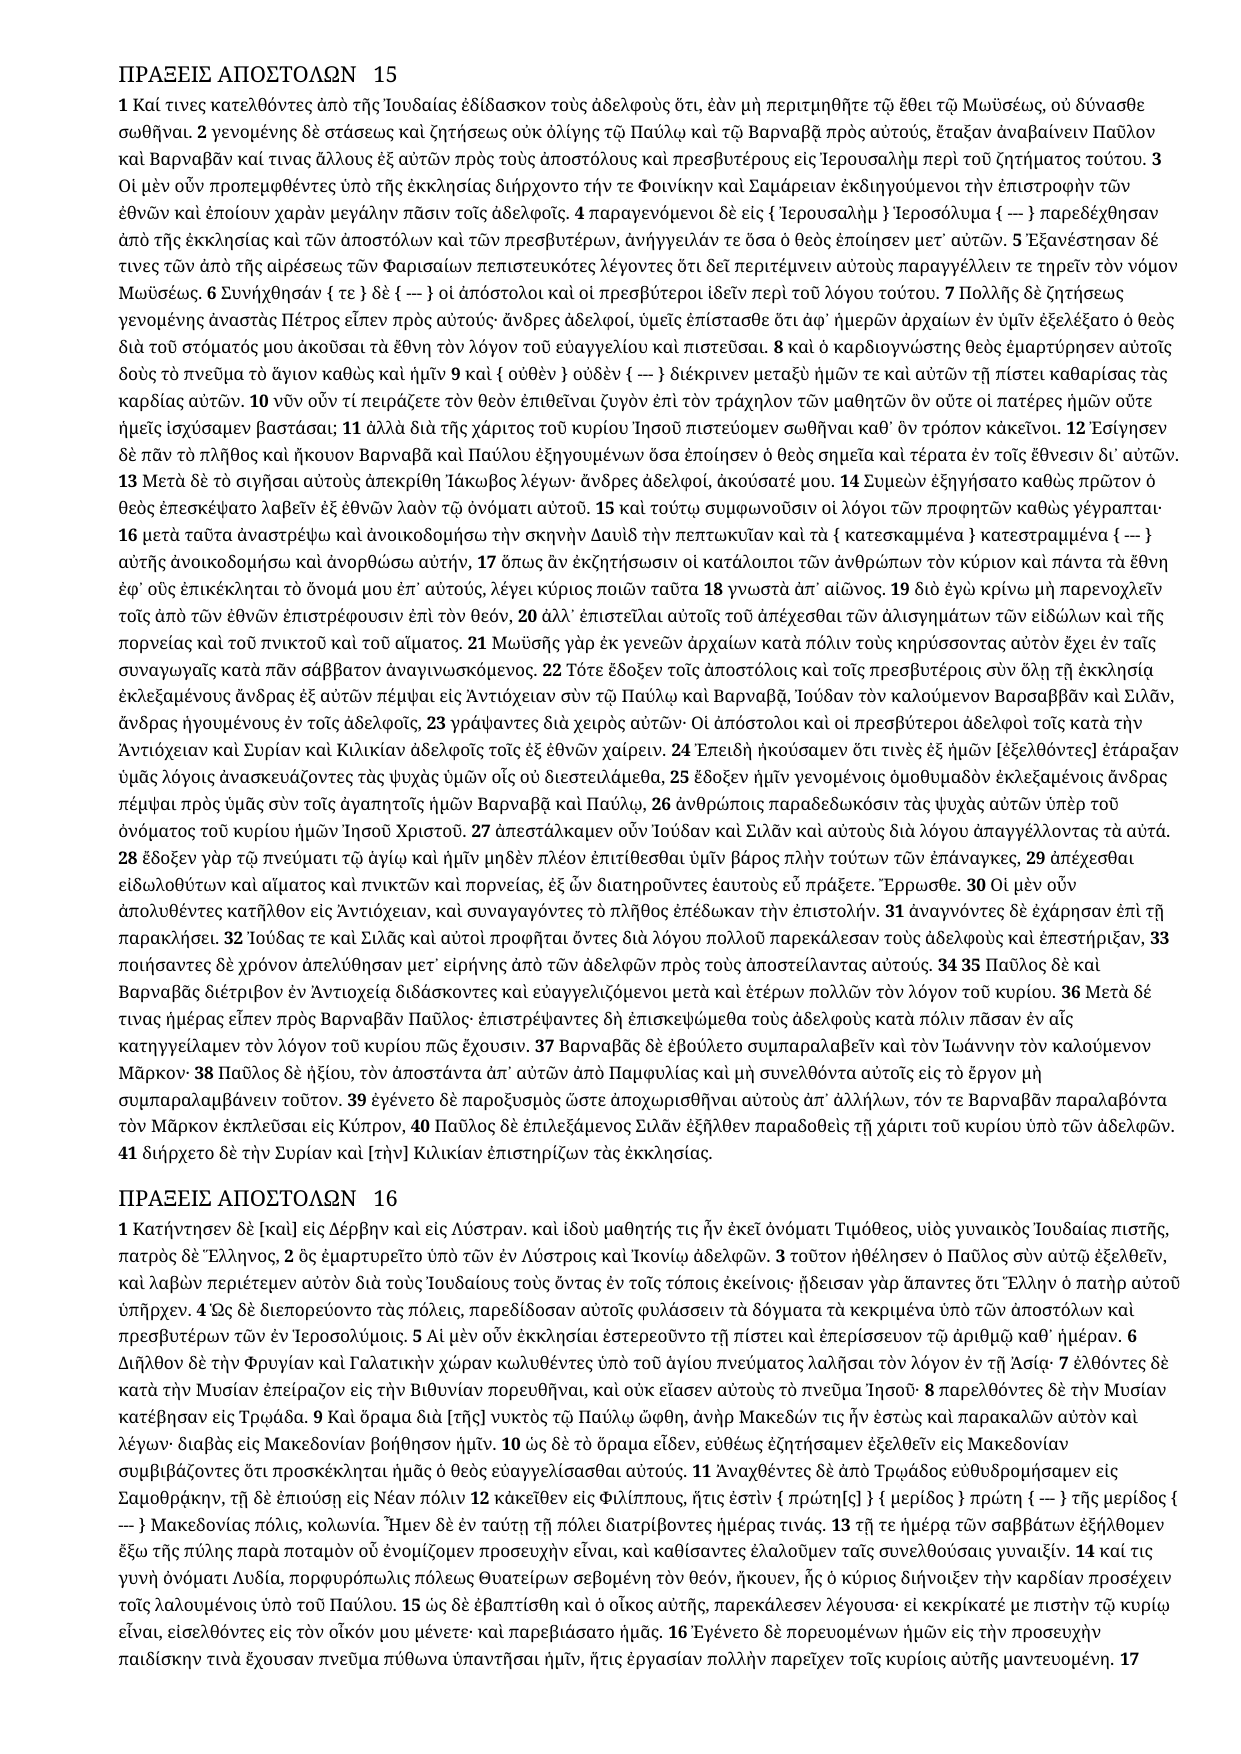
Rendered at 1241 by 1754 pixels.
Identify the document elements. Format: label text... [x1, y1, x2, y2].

text ΠΡΑΞΕΙΣ ΑΠΟΣΤΟΛΩΝ 16 [118, 1183, 1181, 1213]
text 1 Καί τινες κατελθόντες ἀπὸ τῆς Ἰουδαίας ἐδίδασκον τοὺς ἀδελφοὺς ὅτι, ἐὰν μὴ περιτμηθῆτε τῷ ἔθει τῷ Μωϋσέως, οὐ δύνασθε σωθῆναι. 2 γενομένης δὲ στάσεως καὶ ζητήσεως οὐκ ὀλίγης τῷ Παύλῳ καὶ τῷ Βαρναβᾷ πρὸς αὐτούς, ἔταξαν ἀναβαίνειν Παῦλον καὶ Βαρναβᾶν καί τινας ἄλλους ἐξ αὐτῶν πρὸς τοὺς ἀποστόλους καὶ πρεσβυτέρους εἰς Ἰερουσαλὴμ περὶ τοῦ ζητήματος τούτου. 3 Οἱ μὲν οὖν προπεμφθέντες ὑπὸ τῆς ἐκκλησίας διήρχοντο τήν τε Φοινίκην καὶ Σαμάρειαν ἐκδιηγούμενοι τὴν ἐπιστροφὴν τῶν ἐθνῶν καὶ ἐποίουν χαρὰν μεγάλην πᾶσιν τοῖς ἀδελφοῖς. 4 παραγενόμενοι δὲ εἰς { Ἰερουσαλὴμ } Ἱεροσόλυμα { --- } παρεδέχθησαν ἀπὸ τῆς ἐκκλησίας καὶ τῶν ἀποστόλων καὶ τῶν πρεσβυτέρων, ἀνήγγειλάν τε ὅσα ὁ θεὸς ἐποίησεν μετ᾽ αὐτῶν. 5 Ἐξανέστησαν δέ τινες τῶν ἀπὸ τῆς αἱρέσεως τῶν Φαρισαίων πεπιστευκότες λέγοντες ὅτι δεῖ περιτέμνειν αὐτοὺς παραγγέλλειν τε τηρεῖν τὸν νόμον Μωϋσέως. 6 Συνήχθησάν { τε } δὲ { --- } οἱ ἀπόστολοι καὶ οἱ πρεσβύτεροι ἰδεῖν περὶ τοῦ λόγου τούτου. 7 Πολλῆς δὲ ζητήσεως γενομένης ἀναστὰς Πέτρος εἶπεν πρὸς αὐτούς· ἄνδρες ἀδελφοί, ὑμεῖς ἐπίστασθε ὅτι ἀφ᾽ ἡμερῶν ἀρχαίων ἐν ὑμῖν ἐξελέξατο ὁ θεὸς διὰ τοῦ στόματός μου ἀκοῦσαι τὰ ἔθνη τὸν λόγον τοῦ εὐαγγελίου καὶ πιστεῦσαι. 8 καὶ ὁ καρδιογνώστης θεὸς ἐμαρτύρησεν αὐτοῖς δοὺς τὸ πνεῦμα τὸ ἅγιον καθὼς καὶ ἡμῖν 9 καὶ { οὐθὲν } οὐδὲν { --- } διέκρινεν μεταξὺ ἡμῶν τε καὶ αὐτῶν τῇ πίστει καθαρίσας τὰς καρδίας αὐτῶν. 10 νῦν οὖν τί πειράζετε τὸν θεὸν ἐπιθεῖναι ζυγὸν ἐπὶ τὸν τράχηλον τῶν μαθητῶν ὃν οὔτε οἱ πατέρες ἡμῶν οὔτε ἡμεῖς ἰσχύσαμεν βαστάσαι; 11 ἀλλὰ διὰ τῆς χάριτος τοῦ κυρίου Ἰησοῦ πιστεύομεν σωθῆναι καθ᾽ ὃν τρόπον κἀκεῖνοι. 12 Ἐσίγησεν δὲ πᾶν τὸ πλῆθος καὶ ἤκουον Βαρναβᾶ καὶ Παύλου ἐξηγουμένων ὅσα ἐποίησεν ὁ θεὸς σημεῖα καὶ τέρατα ἐν τοῖς ἔθνεσιν δι᾽ αὐτῶν. 13 Μετὰ δὲ τὸ σιγῆσαι αὐτοὺς ἀπεκρίθη Ἰάκωβος λέγων· ἄνδρες ἀδελφοί, ἀκούσατέ μου. 14 Συμεὼν ἐξηγήσατο καθὼς πρῶτον ὁ θεὸς ἐπεσκέψατο λαβεῖν ἐξ ἐθνῶν λαὸν τῷ ὀνόματι αὐτοῦ. 15 καὶ τούτῳ συμφωνοῦσιν οἱ λόγοι τῶν προφητῶν καθὼς γέγραπται· 16 μετὰ ταῦτα ἀναστρέψω καὶ ἀνοικοδομήσω τὴν σκηνὴν Δαυὶδ τὴν πεπτωκυῖαν καὶ τὰ { κατεσκαμμένα } κατεστραμμένα { --- } αὐτῆς ἀνοικοδομήσω καὶ ἀνορθώσω αὐτήν, 17 ὅπως ἂν ἐκζητήσωσιν οἱ κατάλοιποι τῶν ἀνθρώπων τὸν κύριον καὶ πάντα τὰ ἔθνη ἐφ᾽ οὓς ἐπικέκληται τὸ ὄνομά μου ἐπ᾽ αὐτούς, λέγει κύριος ποιῶν ταῦτα 18 γνωστὰ ἀπ᾽ αἰῶνος. 19 διὸ ἐγὼ κρίνω μὴ παρενοχλεῖν τοῖς ἀπὸ τῶν ἐθνῶν ἐπιστρέφουσιν ἐπὶ τὸν θεόν, 20 ἀλλ᾽ ἐπιστεῖλαι αὐτοῖς τοῦ ἀπέχεσθαι τῶν ἀλισγημάτων τῶν εἰδώλων καὶ τῆς πορνείας καὶ τοῦ πνικτοῦ καὶ τοῦ αἵματος. 21 Μωϋσῆς γὰρ ἐκ γενεῶν ἀρχαίων κατὰ πόλιν τοὺς κηρύσσοντας αὐτὸν ἔχει ἐν ταῖς συναγωγαῖς κατὰ πᾶν σάββατον ἀναγινωσκόμενος. 22 Τότε ἔδοξεν τοῖς ἀποστόλοις καὶ τοῖς πρεσβυτέροις σὺν ὅλῃ τῇ ἐκκλησίᾳ ἐκλεξαμένους ἄνδρας ἐξ αὐτῶν πέμψαι εἰς Ἀντιόχειαν σὺν τῷ Παύλῳ καὶ Βαρναβᾷ, Ἰούδαν τὸν καλούμενον Βαρσαββᾶν καὶ Σιλᾶν, ἄνδρας ἡγουμένους ἐν τοῖς ἀδελφοῖς, 23 γράψαντες διὰ χειρὸς αὐτῶν· Οἱ ἀπόστολοι καὶ οἱ πρεσβύτεροι ἀδελφοὶ τοῖς κατὰ τὴν Ἀντιόχειαν καὶ Συρίαν καὶ Κιλικίαν ἀδελφοῖς τοῖς ἐξ ἐθνῶν χαίρειν. 24 Ἐπειδὴ ἠκούσαμεν ὅτι τινὲς ἐξ ἡμῶν [ἐξελθόντες] ἐτάραξαν ὑμᾶς λόγοις ἀνασκευάζοντες τὰς ψυχὰς ὑμῶν οἷς οὐ διεστειλάμεθα, 25 ἔδοξεν ἡμῖν γενομένοις ὁμοθυμαδὸν ἐκλεξαμένοις ἄνδρας πέμψαι πρὸς ὑμᾶς σὺν τοῖς ἀγαπητοῖς ἡμῶν Βαρναβᾷ καὶ Παύλῳ, 26 ἀνθρώποις παραδεδωκόσιν τὰς ψυχὰς αὐτῶν ὑπὲρ τοῦ ὀνόματος τοῦ κυρίου ἡμῶν Ἰησοῦ Χριστοῦ. 27 ἀπεστάλκαμεν οὖν Ἰούδαν καὶ Σιλᾶν καὶ αὐτοὺς διὰ λόγου ἀπαγγέλλοντας τὰ αὐτά. 28 ἔδοξεν γὰρ τῷ πνεύματι τῷ ἁγίῳ καὶ ἡμῖν μηδὲν πλέον ἐπιτίθεσθαι ὑμῖν βάρος πλὴν τούτων τῶν ἐπάναγκες, 29 ἀπέχεσθαι εἰδωλοθύτων καὶ αἵματος καὶ πνικτῶν καὶ πορνείας, ἐξ ὧν διατηροῦντες ἑαυτοὺς εὖ πράξετε. Ἔρρωσθε. 30 Οἱ μὲν οὖν ἀπολυθέντες κατῆλθον εἰς Ἀντιόχειαν, καὶ συναγαγόντες τὸ πλῆθος ἐπέδωκαν τὴν ἐπιστολήν. 31 ἀναγνόντες δὲ ἐχάρησαν ἐπὶ τῇ παρακλήσει. 32 Ἰούδας τε καὶ Σιλᾶς καὶ αὐτοὶ προφῆται ὄντες διὰ λόγου πολλοῦ παρεκάλεσαν τοὺς ἀδελφοὺς καὶ ἐπεστήριξαν, 33 ποιήσαντες δὲ χρόνον ἀπελύθησαν μετ᾽ εἰρήνης ἀπὸ τῶν ἀδελφῶν πρὸς τοὺς ἀποστείλαντας αὐτούς. 34 35 Παῦλος δὲ καὶ Βαρναβᾶς διέτριβον ἐν Ἀντιοχείᾳ διδάσκοντες καὶ εὐαγγελιζόμενοι μετὰ καὶ ἑτέρων πολλῶν τὸν λόγον τοῦ κυρίου. 36 Μετὰ δέ τινας ἡμέρας εἶπεν πρὸς Βαρναβᾶν Παῦλος· ἐπιστρέψαντες δὴ ἐπισκεψώμεθα τοὺς ἀδελφοὺς κατὰ πόλιν πᾶσαν ἐν αἷς κατηγγείλαμεν τὸν λόγον τοῦ κυρίου πῶς ἔχουσιν. 37 Βαρναβᾶς δὲ ἐβούλετο συμπαραλαβεῖν καὶ τὸν Ἰωάννην τὸν καλούμενον Μᾶρκον· 38 Παῦλος δὲ ἠξίου, τὸν ἀποστάντα ἀπ᾽ αὐτῶν ἀπὸ Παμφυλίας καὶ μὴ συνελθόντα αὐτοῖς εἰς τὸ ἔργον μὴ συμπαραλαμβάνειν τοῦτον. 39 ἐγένετο δὲ παροξυσμὸς ὥστε ἀποχωρισθῆναι αὐτοὺς ἀπ᾽ ἀλλήλων, τόν τε Βαρναβᾶν παραλαβόντα τὸν Μᾶρκον ἐκπλεῦσαι εἰς Κύπρον, 40 Παῦλος δὲ ἐπιλεξάμενος Σιλᾶν ἐξῆλθεν παραδοθεὶς τῇ χάριτι τοῦ κυρίου ὑπὸ τῶν ἀδελφῶν. 41 διήρχετο δὲ τὴν Συρίαν καὶ [τὴν] Κιλικίαν ἐπιστηρίζων τὰς ἐκκλησίας. [118, 93, 1181, 1165]
text ΠΡΑΞΕΙΣ ΑΠΟΣΤΟΛΩΝ 15 [118, 59, 1181, 89]
text 1 Κατήντησεν δὲ [καὶ] εἰς Δέρβην καὶ εἰς Λύστραν. καὶ ἰδοὺ μαθητής τις ἦν ἐκεῖ ὀνόματι Τιμόθεος, υἱὸς γυναικὸς Ἰουδαίας πιστῆς, πατρὸς δὲ Ἕλληνος, 2 ὃς ἐμαρτυρεῖτο ὑπὸ τῶν ἐν Λύστροις καὶ Ἰκονίῳ ἀδελφῶν. 3 τοῦτον ἠθέλησεν ὁ Παῦλος σὺν αὐτῷ ἐξελθεῖν, καὶ λαβὼν περιέτεμεν αὐτὸν διὰ τοὺς Ἰουδαίους τοὺς ὄντας ἐν τοῖς τόποις ἐκείνοις· ᾔδεισαν γὰρ ἅπαντες ὅτι Ἕλλην ὁ πατὴρ αὐτοῦ ὑπῆρχεν. 4 Ὡς δὲ διεπορεύοντο τὰς πόλεις, παρεδίδοσαν αὐτοῖς φυλάσσειν τὰ δόγματα τὰ κεκριμένα ὑπὸ τῶν ἀποστόλων καὶ πρεσβυτέρων τῶν ἐν Ἱεροσολύμοις. 5 Αἱ μὲν οὖν ἐκκλησίαι ἐστερεοῦντο τῇ πίστει καὶ ἐπερίσσευον τῷ ἀριθμῷ καθ᾽ ἡμέραν. 6 Διῆλθον δὲ τὴν Φρυγίαν καὶ Γαλατικὴν χώραν κωλυθέντες ὑπὸ τοῦ ἁγίου πνεύματος λαλῆσαι τὸν λόγον ἐν τῇ Ἀσίᾳ· 7 ἐλθόντες δὲ κατὰ τὴν Μυσίαν ἐπείραζον εἰς τὴν Βιθυνίαν πορευθῆναι, καὶ οὐκ εἴασεν αὐτοὺς τὸ πνεῦμα Ἰησοῦ· 8 παρελθόντες δὲ τὴν Μυσίαν κατέβησαν εἰς Τρῳάδα. 9 Καὶ ὅραμα διὰ [τῆς] νυκτὸς τῷ Παύλῳ ὤφθη, ἀνὴρ Μακεδών τις ἦν ἑστὼς καὶ παρακαλῶν αὐτὸν καὶ λέγων· διαβὰς εἰς Μακεδονίαν βοήθησον ἡμῖν. 10 ὡς δὲ τὸ ὅραμα εἶδεν, εὐθέως ἐζητήσαμεν ἐξελθεῖν εἰς Μακεδονίαν συμβιβάζοντες ὅτι προσκέκληται ἡμᾶς ὁ θεὸς εὐαγγελίσασθαι αὐτούς. 11 Ἀναχθέντες δὲ ἀπὸ Τρῳάδος εὐθυδρομήσαμεν εἰς Σαμοθρᾴκην, τῇ δὲ ἐπιούσῃ εἰς Νέαν πόλιν 12 κἀκεῖθεν εἰς Φιλίππους, ἥτις ἐστὶν { πρώτη[ς] } { μερίδος } πρώτη { --- } τῆς μερίδος { --- } Μακεδονίας πόλις, κολωνία. Ἦμεν δὲ ἐν ταύτῃ τῇ πόλει διατρίβοντες ἡμέρας τινάς. 13 τῇ τε ἡμέρᾳ τῶν σαββάτων ἐξήλθομεν ἔξω τῆς πύλης παρὰ ποταμὸν οὗ ἐνομίζομεν προσευχὴν εἶναι, καὶ καθίσαντες ἐλαλοῦμεν ταῖς συνελθούσαις γυναιξίν. 14 καί τις γυνὴ ὀνόματι Λυδία, πορφυρόπωλις πόλεως Θυατείρων σεβομένη τὸν θεόν, ἤκουεν, ἧς ὁ κύριος διήνοιξεν τὴν καρδίαν προσέχειν τοῖς λαλουμένοις ὑπὸ τοῦ Παύλου. 15 ὡς δὲ ἐβαπτίσθη καὶ ὁ οἶκος αὐτῆς, παρεκάλεσεν λέγουσα· εἰ κεκρίκατέ με πιστὴν τῷ κυρίῳ εἶναι, εἰσελθόντες εἰς τὸν οἶκόν μου μένετε· καὶ παρεβιάσατο ἡμᾶς. 16 Ἐγένετο δὲ πορευομένων ἡμῶν εἰς τὴν προσευχὴν παιδίσκην τινὰ ἔχουσαν πνεῦμα πύθωνα ὑπαντῆσαι ἡμῖν, ἥτις ἐργασίαν πολλὴν παρεῖχεν τοῖς κυρίοις αὐτῆς μαντευομένη. 17 [118, 1217, 1181, 1670]
